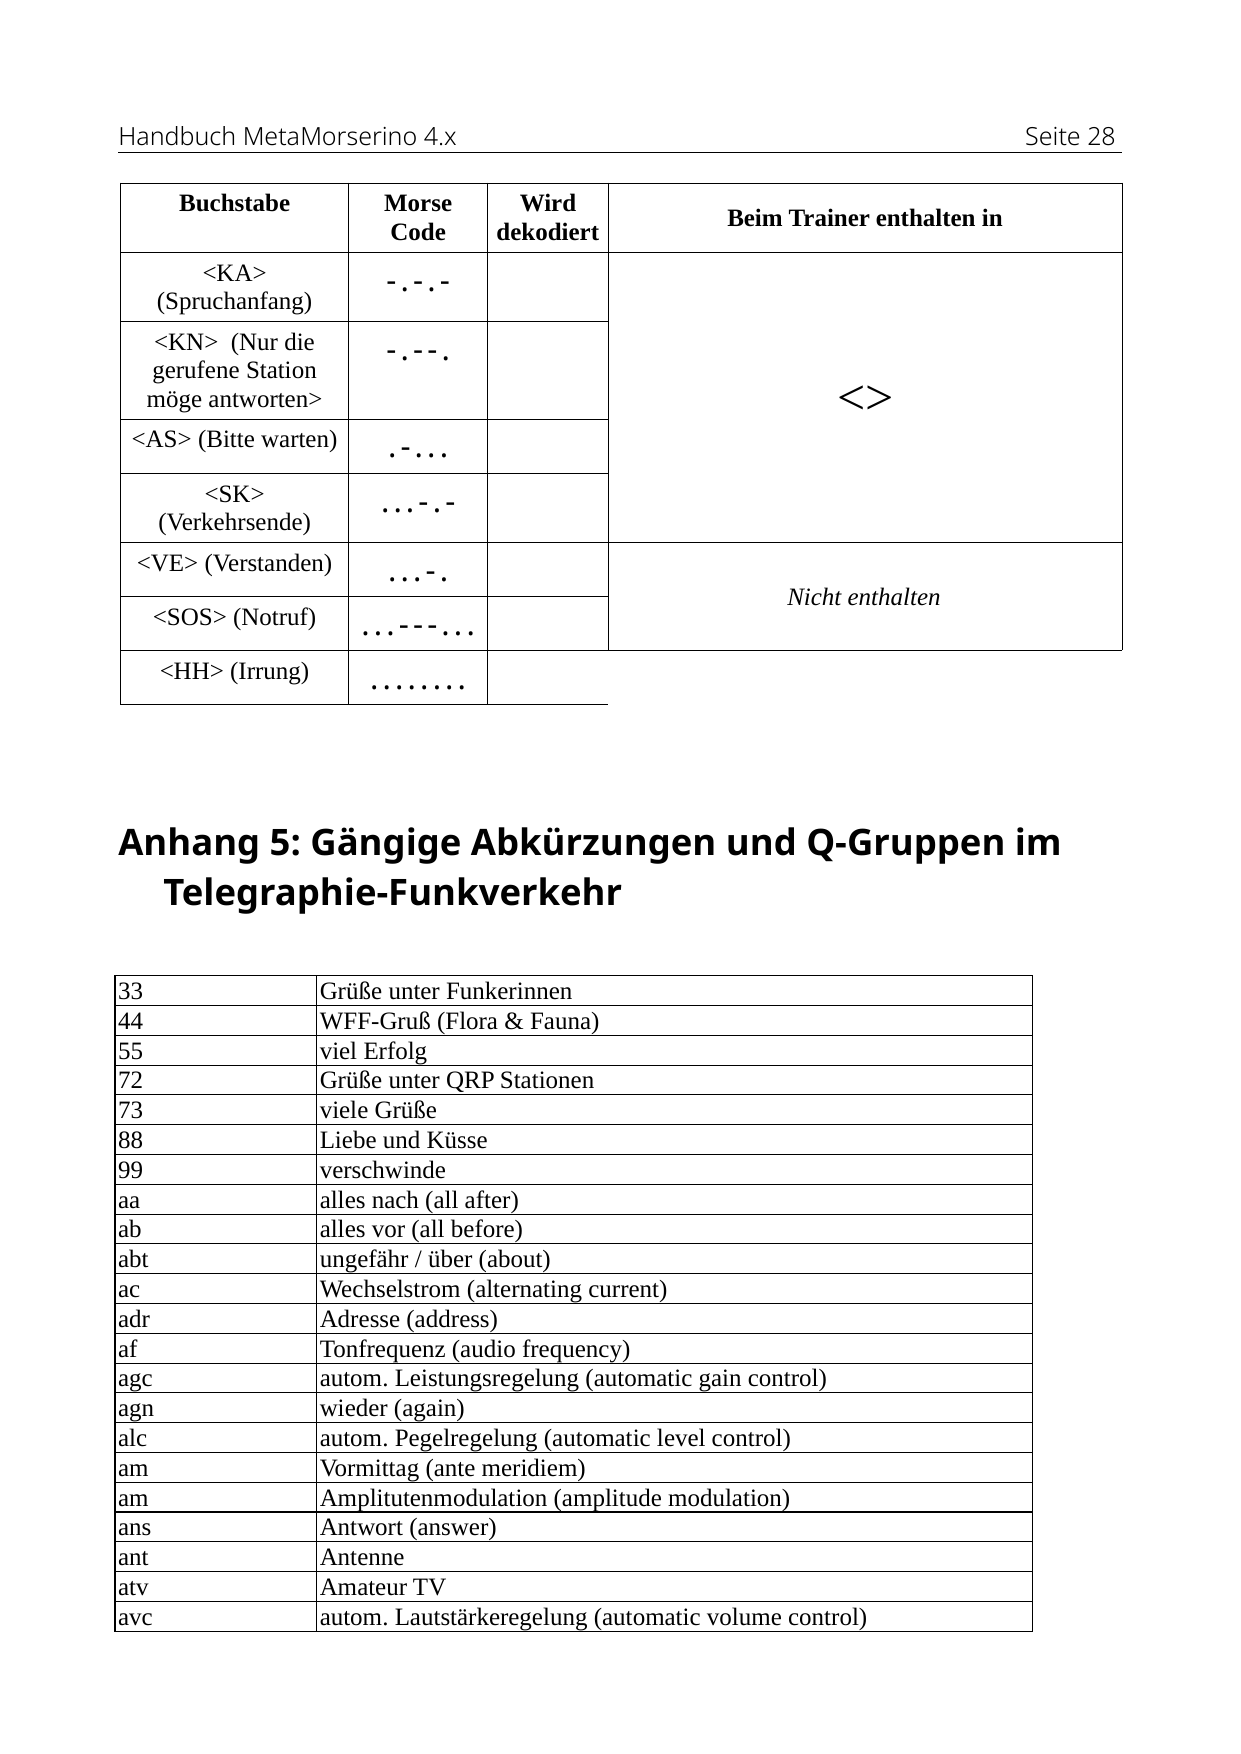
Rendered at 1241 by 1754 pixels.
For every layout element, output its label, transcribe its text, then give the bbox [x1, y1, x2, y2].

table_cell atv [116, 1572, 316, 1601]
table_cell wieder (again) [317, 1393, 1032, 1422]
table_cell <KA> (Spruchanfang) [121, 253, 348, 321]
table_cell Grüße unter QRP Stationen [317, 1066, 1032, 1094]
table_cell 44 [116, 1006, 316, 1035]
table_header Wird dekodiert [488, 184, 608, 252]
table_cell <VE> (Verstanden) [121, 543, 348, 596]
table_cell <AS> (Bitte warten) [121, 420, 348, 473]
table_header Buchstabe [121, 184, 348, 252]
table_cell abt [116, 1244, 316, 1273]
table_cell ✅ [488, 474, 608, 542]
table_cell [488, 597, 608, 650]
table_cell avc [116, 1602, 316, 1631]
table_cell agc [116, 1364, 316, 1392]
table_header Morse Code [349, 184, 487, 252]
table_cell Liebe und Küsse [317, 1125, 1032, 1154]
table_cell [488, 543, 608, 596]
table_cell <HH> (Irrung) [121, 651, 348, 704]
table_cell Amateur TV [317, 1572, 1032, 1601]
table_cell af [116, 1334, 316, 1362]
table_cell alles vor (all before) [317, 1215, 1032, 1243]
table_cell 73 [116, 1095, 316, 1124]
table_cell <> [609, 253, 1122, 542]
table_header Beim Trainer enthalten in [609, 184, 1122, 252]
table_cell 72 [116, 1066, 316, 1094]
table_cell Adresse (address) [317, 1304, 1032, 1333]
table_cell ungefähr / über (about) [317, 1244, 1032, 1273]
table_cell .-... [349, 420, 487, 473]
table_cell alles nach (all after) [317, 1185, 1032, 1213]
table_cell Antwort (answer) [317, 1513, 1032, 1541]
table_cell ✅ [488, 253, 608, 321]
table_cell ac [116, 1274, 316, 1303]
subtitle Anhang 5: Gängige Abkürzungen und Q-Gruppen im Telegraphie-Funkverkehr [118, 817, 1122, 916]
table_cell ...-. [349, 543, 487, 596]
table_cell Vormittag (ante meridiem) [317, 1453, 1032, 1482]
table_cell autom. Lautstärkeregelung (automatic volume control) [317, 1602, 1032, 1631]
table_header 33 [116, 976, 316, 1005]
table_cell Antenne [317, 1542, 1032, 1571]
table_cell 55 [116, 1036, 316, 1064]
table_cell 99 [116, 1155, 316, 1184]
table_cell alc [116, 1423, 316, 1452]
table_cell <SK> (Verkehrsende) [121, 474, 348, 542]
table_cell verschwinde [317, 1155, 1032, 1184]
table_cell Wechselstrom (alternating current) [317, 1274, 1032, 1303]
table_header Grüße unter Funkerinnen [317, 976, 1032, 1005]
table_cell ab [116, 1215, 316, 1243]
table_cell autom. Leistungsregelung (automatic gain control) [317, 1364, 1032, 1392]
table_cell aa [116, 1185, 316, 1213]
table_cell ✅ [488, 420, 608, 473]
table_cell autom. Pegelregelung (automatic level control) [317, 1423, 1032, 1452]
table_cell ........ [349, 651, 487, 704]
table_cell ans [116, 1513, 316, 1541]
table_cell ...-.- [349, 474, 487, 542]
table_cell ant [116, 1542, 316, 1571]
table_cell am [116, 1483, 316, 1511]
table_cell ✅ [488, 322, 608, 419]
table_cell viel Erfolg [317, 1036, 1032, 1064]
table_cell ...---... [349, 597, 487, 650]
table_cell Nicht enthalten [609, 543, 1122, 650]
table_cell [488, 651, 608, 704]
table_cell viele Grüße [317, 1095, 1032, 1124]
table_cell -.--. [349, 322, 487, 419]
table_cell adr [116, 1304, 316, 1333]
table_cell <SOS> (Notruf) [121, 597, 348, 650]
table_cell -.-.- [349, 253, 487, 321]
table_cell 88 [116, 1125, 316, 1154]
table_cell <KN> (Nur die gerufene Station möge antworten> [121, 322, 348, 419]
table_cell am [116, 1453, 316, 1482]
table_cell WFF-Gruß (Flora & Fauna) [317, 1006, 1032, 1035]
table_cell Tonfrequenz (audio frequency) [317, 1334, 1032, 1362]
table_cell Amplitutenmodulation (amplitude modulation) [317, 1483, 1032, 1511]
table_cell agn [116, 1393, 316, 1422]
